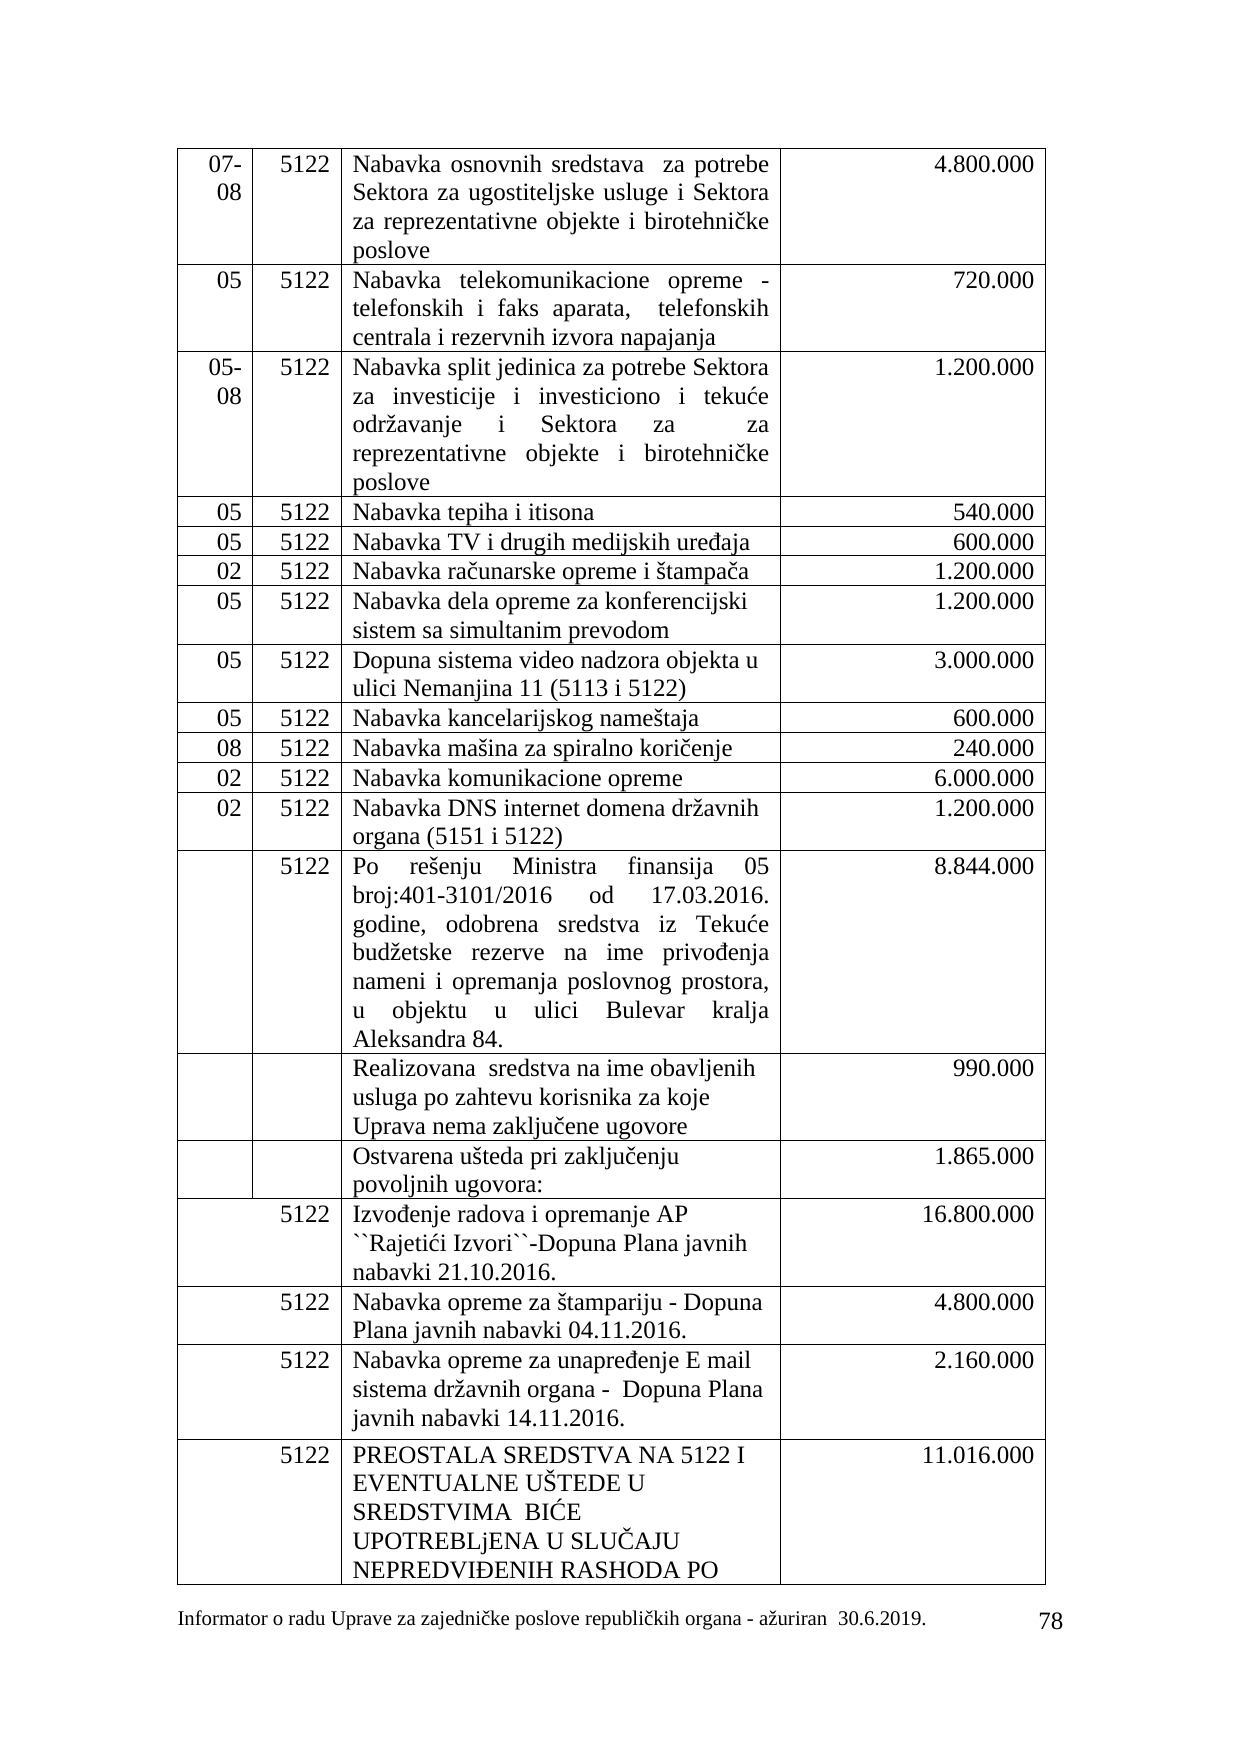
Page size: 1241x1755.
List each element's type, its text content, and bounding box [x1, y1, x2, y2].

table_cell 05 [178, 497, 252, 526]
table_cell 6.000.000 [781, 763, 1045, 792]
table_cell 5122 [253, 149, 341, 264]
table_cell 5122 [178, 1199, 341, 1286]
table_cell 4.800.000 [781, 1287, 1045, 1344]
table_cell 600.000 [781, 703, 1045, 732]
table_cell 5122 [178, 1345, 341, 1439]
table_cell 16.800.000 [781, 1199, 1045, 1286]
table_cell 1.200.000 [781, 352, 1045, 496]
table_cell Nabavka split jedinica za potrebe Sektora za investicije i investiciono i tekuće održavanje i Sektora za za reprezentativne objekte i birotehničke poslove [342, 352, 780, 496]
table_cell Nabavka računarske opreme i štampača [342, 556, 780, 585]
table_cell 05-08 [178, 352, 252, 496]
table_cell 3.000.000 [781, 645, 1045, 702]
table_cell Nabavka kancelarijskog nameštaja [342, 703, 780, 732]
table_cell Nabavka opreme za unapređenje E mail sistema državnih organa - Dopuna Plana javnih nabavki 14.11.2016. [342, 1345, 780, 1439]
table_cell [253, 1141, 341, 1198]
table_cell 05 [178, 703, 252, 732]
table_cell 05 [178, 265, 252, 351]
table_cell Nabavka opreme za štampariju - Dopuna Plana javnih nabavki 04.11.2016. [342, 1287, 780, 1344]
table_cell Po rešenju Ministra finansija 05 broj:401-3101/2016 od 17.03.2016. godine, odobrena sredstva iz Tekuće budžetske rezerve na ime privođenja nameni i opremanja poslovnog prostora, u objektu u ulici Bulevar kralјa Aleksandra 84. [342, 851, 780, 1052]
table_cell 05 [178, 527, 252, 555]
table_cell 5122 [253, 733, 341, 762]
table_cell Nabavka osnovnih sredstava za potrebe Sektora za ugostitelјske usluge i Sektora za reprezentativne objekte i birotehničke poslove [342, 149, 780, 264]
table_cell 5122 [178, 1440, 341, 1583]
table_cell 720.000 [781, 265, 1045, 351]
table_cell 5122 [253, 497, 341, 526]
table_cell 1.200.000 [781, 793, 1045, 850]
table_cell 5122 [253, 645, 341, 702]
table_cell 240.000 [781, 733, 1045, 762]
table_cell 5122 [253, 527, 341, 555]
table_cell Nabavka DNS internet domena državnih organa (5151 i 5122) [342, 793, 780, 850]
table_cell 2.160.000 [781, 1345, 1045, 1439]
table_cell 990.000 [781, 1054, 1045, 1140]
table_cell [178, 851, 252, 1052]
table_cell Nabavka TV i drugih medijskih uređaja [342, 527, 780, 555]
table_cell 11.016.000 [781, 1440, 1045, 1583]
table_cell Izvođenje radova i opremanje AP ``Rajetići Izvori``-Dopuna Plana javnih nabavki 21.10.2016. [342, 1199, 780, 1286]
table_cell PREOSTALA SREDSTVA NA 5122 I EVENTUALNE UŠTEDE U SREDSTVIMA BIĆE UPOTREBLjENA U SLUČAJU NEPREDVIĐENIH RASHODA PO [342, 1440, 780, 1583]
table_cell 02 [178, 763, 252, 792]
table_cell 5122 [253, 352, 341, 496]
table_cell 5122 [253, 763, 341, 792]
table_cell [178, 1054, 252, 1140]
table_cell 5122 [178, 1287, 341, 1344]
table_cell 05 [178, 645, 252, 702]
table_cell 600.000 [781, 527, 1045, 555]
table_cell 1.200.000 [781, 556, 1045, 585]
table_cell 1.865.000 [781, 1141, 1045, 1198]
table_cell Nabavka komunikacione opreme [342, 763, 780, 792]
table_cell 4.800.000 [781, 149, 1045, 264]
table_cell 02 [178, 793, 252, 850]
table_cell Nabavka mašina za spiralno koričenje [342, 733, 780, 762]
table_cell 5122 [253, 851, 341, 1052]
table_cell 5122 [253, 586, 341, 644]
table_cell [178, 1141, 252, 1198]
table_cell Nabavka tepiha i itisona [342, 497, 780, 526]
table_cell [253, 1054, 341, 1140]
table_cell 02 [178, 556, 252, 585]
table_cell 5122 [253, 703, 341, 732]
table_cell Dopuna sistema video nadzora objekta u ulici Nemanjina 11 (5113 i 5122) [342, 645, 780, 702]
table_cell 5122 [253, 265, 341, 351]
table_cell 540.000 [781, 497, 1045, 526]
table_cell Ostvarena ušteda pri zaklјučenju povolјnih ugovora: [342, 1141, 780, 1198]
table_cell 5122 [253, 793, 341, 850]
table_cell 1.200.000 [781, 586, 1045, 644]
table_cell 05 [178, 586, 252, 644]
table_cell 08 [178, 733, 252, 762]
table_cell Nabavka dela opreme za konferencijski sistem sa simultanim prevodom [342, 586, 780, 644]
table_cell Nabavka telekomunikacione opreme - telefonskih i faks aparata, telefonskih centrala i rezervnih izvora napajanja [342, 265, 780, 351]
table_cell Realizovana sredstva na ime obavlјenih usluga po zahtevu korisnika za koje Uprava nema zaklјučene ugovore [342, 1054, 780, 1140]
table_cell 8.844.000 [781, 851, 1045, 1052]
table_cell 07-08 [178, 149, 252, 264]
table_cell 5122 [253, 556, 341, 585]
